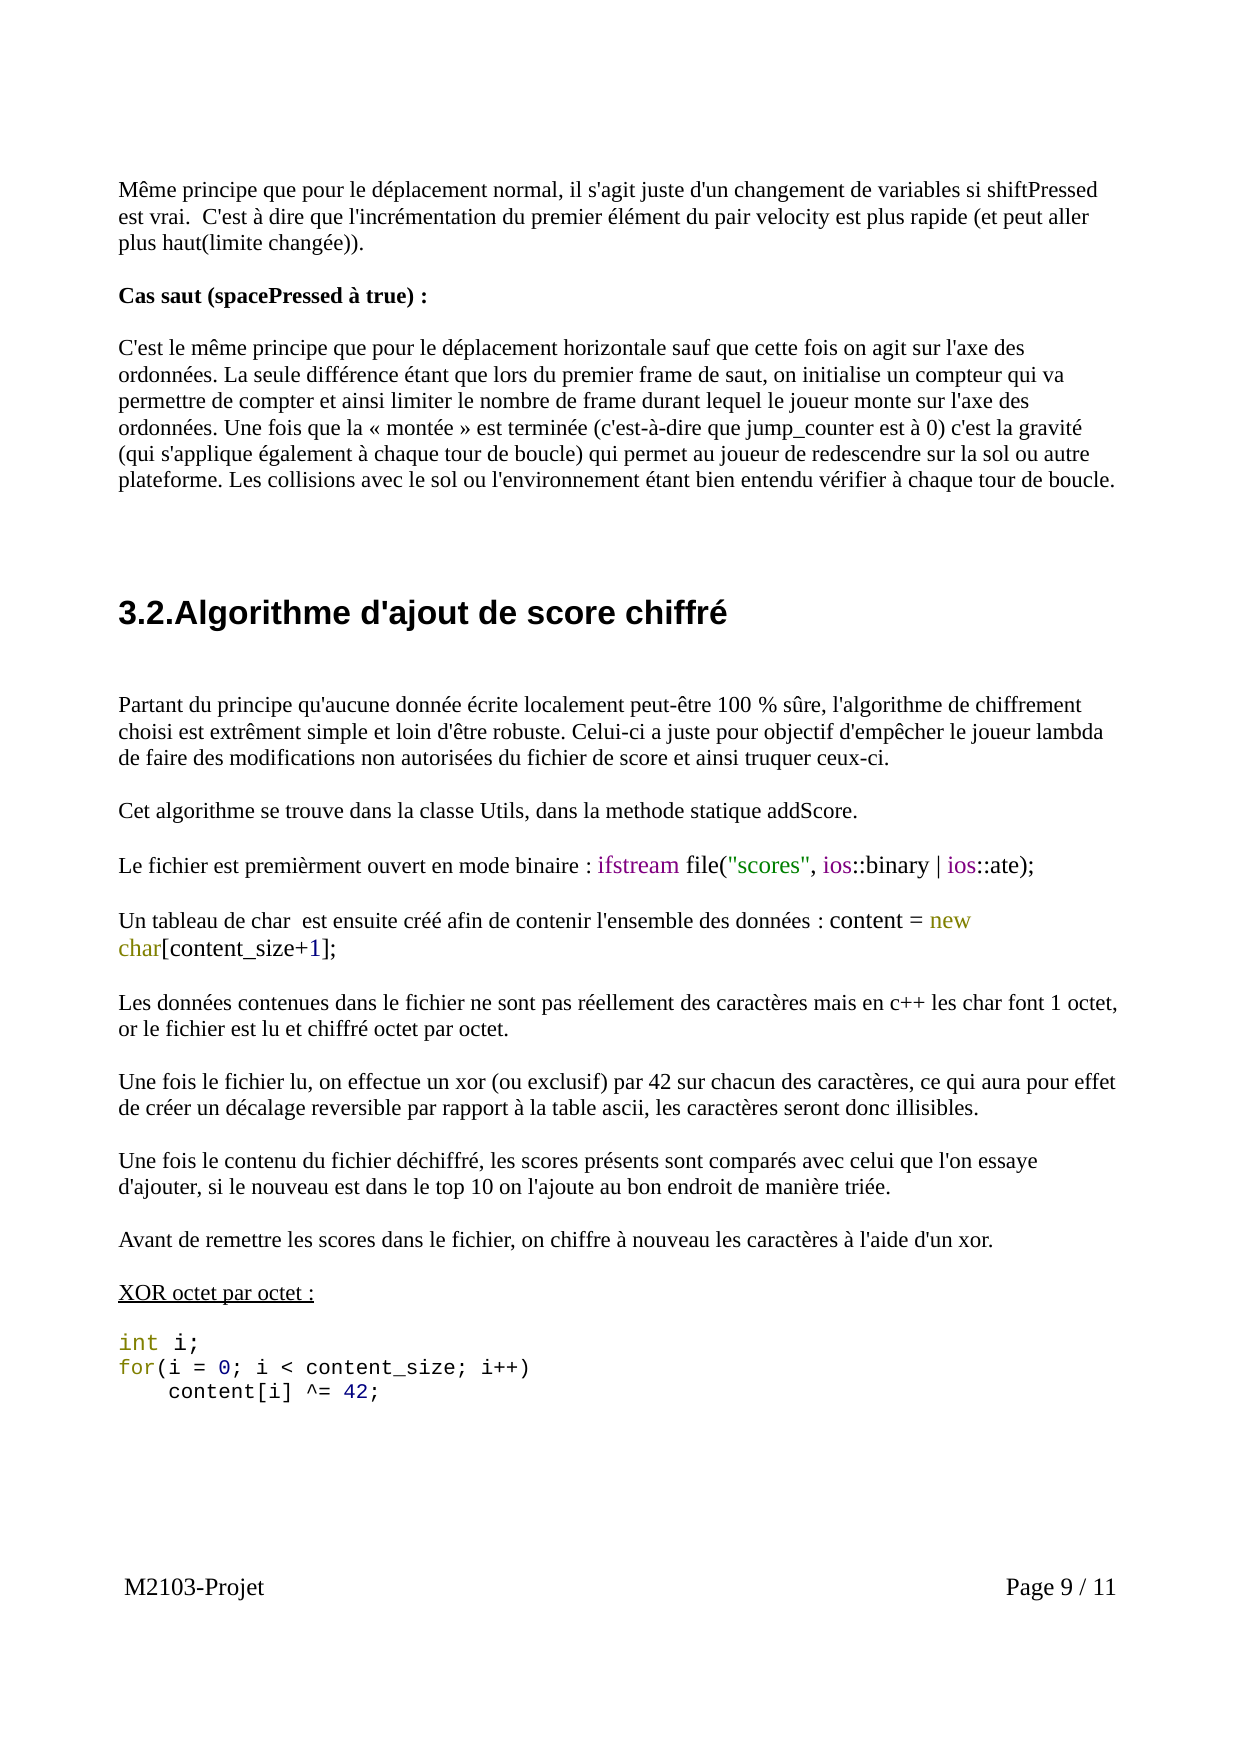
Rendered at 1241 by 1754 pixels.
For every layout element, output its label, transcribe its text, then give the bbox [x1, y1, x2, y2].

text Les données contenues dans le fichier ne sont pas réellement des caractères mais en c++ les char font 1 octet, or le fichier est lu et chiffré octet par octet. [118, 989, 1122, 1041]
text content[i] ^= 42; [118, 1381, 1122, 1404]
subtitle 3.2.Algorithme d'ajout de score chiffré [118, 592, 1122, 631]
text Le fichier est premièrment ouvert en mode binaire : ifstream file("scores", ios::binary | ios::ate); [118, 850, 1122, 878]
text Cas saut (spacePressed à true) : [118, 282, 1122, 308]
text Un tableau de char est ensuite créé afin de contenir l'ensemble des données : content = new char[content_size+1]; [118, 905, 1122, 962]
text Cet algorithme se trouve dans la classe Utils, dans la methode statique addScore. [118, 797, 1122, 823]
text Une fois le contenu du fichier déchiffré, les scores présents sont comparés avec celui que l'on essaye d'ajouter, si le nouveau est dans le top 10 on l'ajoute au bon endroit de manière triée. [118, 1147, 1122, 1199]
text for(i = 0; i < content_size; i++) [118, 1357, 1122, 1381]
text int i; [118, 1331, 1122, 1357]
text C'est le même principe que pour le déplacement horizontale sauf que cette fois on agit sur l'axe des ordonnées. La seule différence étant que lors du premier frame de saut, on initialise un compteur qui va permettre de compter et ainsi limiter le nombre de frame durant lequel le joueur monte sur l'axe des ordonnées. Une fois que la « montée » est terminée (c'est-à-dire que jump_counter est à 0) c'est la gravité (qui s'applique également à chaque tour de boucle) qui permet au joueur de redescendre sur la sol ou autre plateforme. Les collisions avec le sol ou l'environnement étant bien entendu vérifier à chaque tour de boucle. [118, 334, 1122, 493]
text Même principe que pour le déplacement normal, il s'agit juste d'un changement de variables si shiftPressed est vrai. C'est à dire que l'incrémentation du premier élément du pair velocity est plus rapide (et peut aller plus haut(limite changée)). [118, 176, 1122, 255]
text XOR octet par octet : [118, 1278, 1122, 1305]
text Une fois le fichier lu, on effectue un xor (ou exclusif) par 42 sur chacun des caractères, ce qui aura pour effet de créer un décalage reversible par rapport à la table ascii, les caractères seront donc illisibles. [118, 1068, 1122, 1120]
text Partant du principe qu'aucune donnée écrite localement peut-être 100 % sûre, l'algorithme de chiffrement choisi est extrêment simple et loin d'être robuste. Celui-ci a juste pour objectif d'empêcher le joueur lambda de faire des modifications non autorisées du fichier de score et ainsi truquer ceux-ci. [118, 692, 1122, 771]
text Avant de remettre les scores dans le fichier, on chiffre à nouveau les caractères à l'aide d'un xor. [118, 1226, 1122, 1252]
